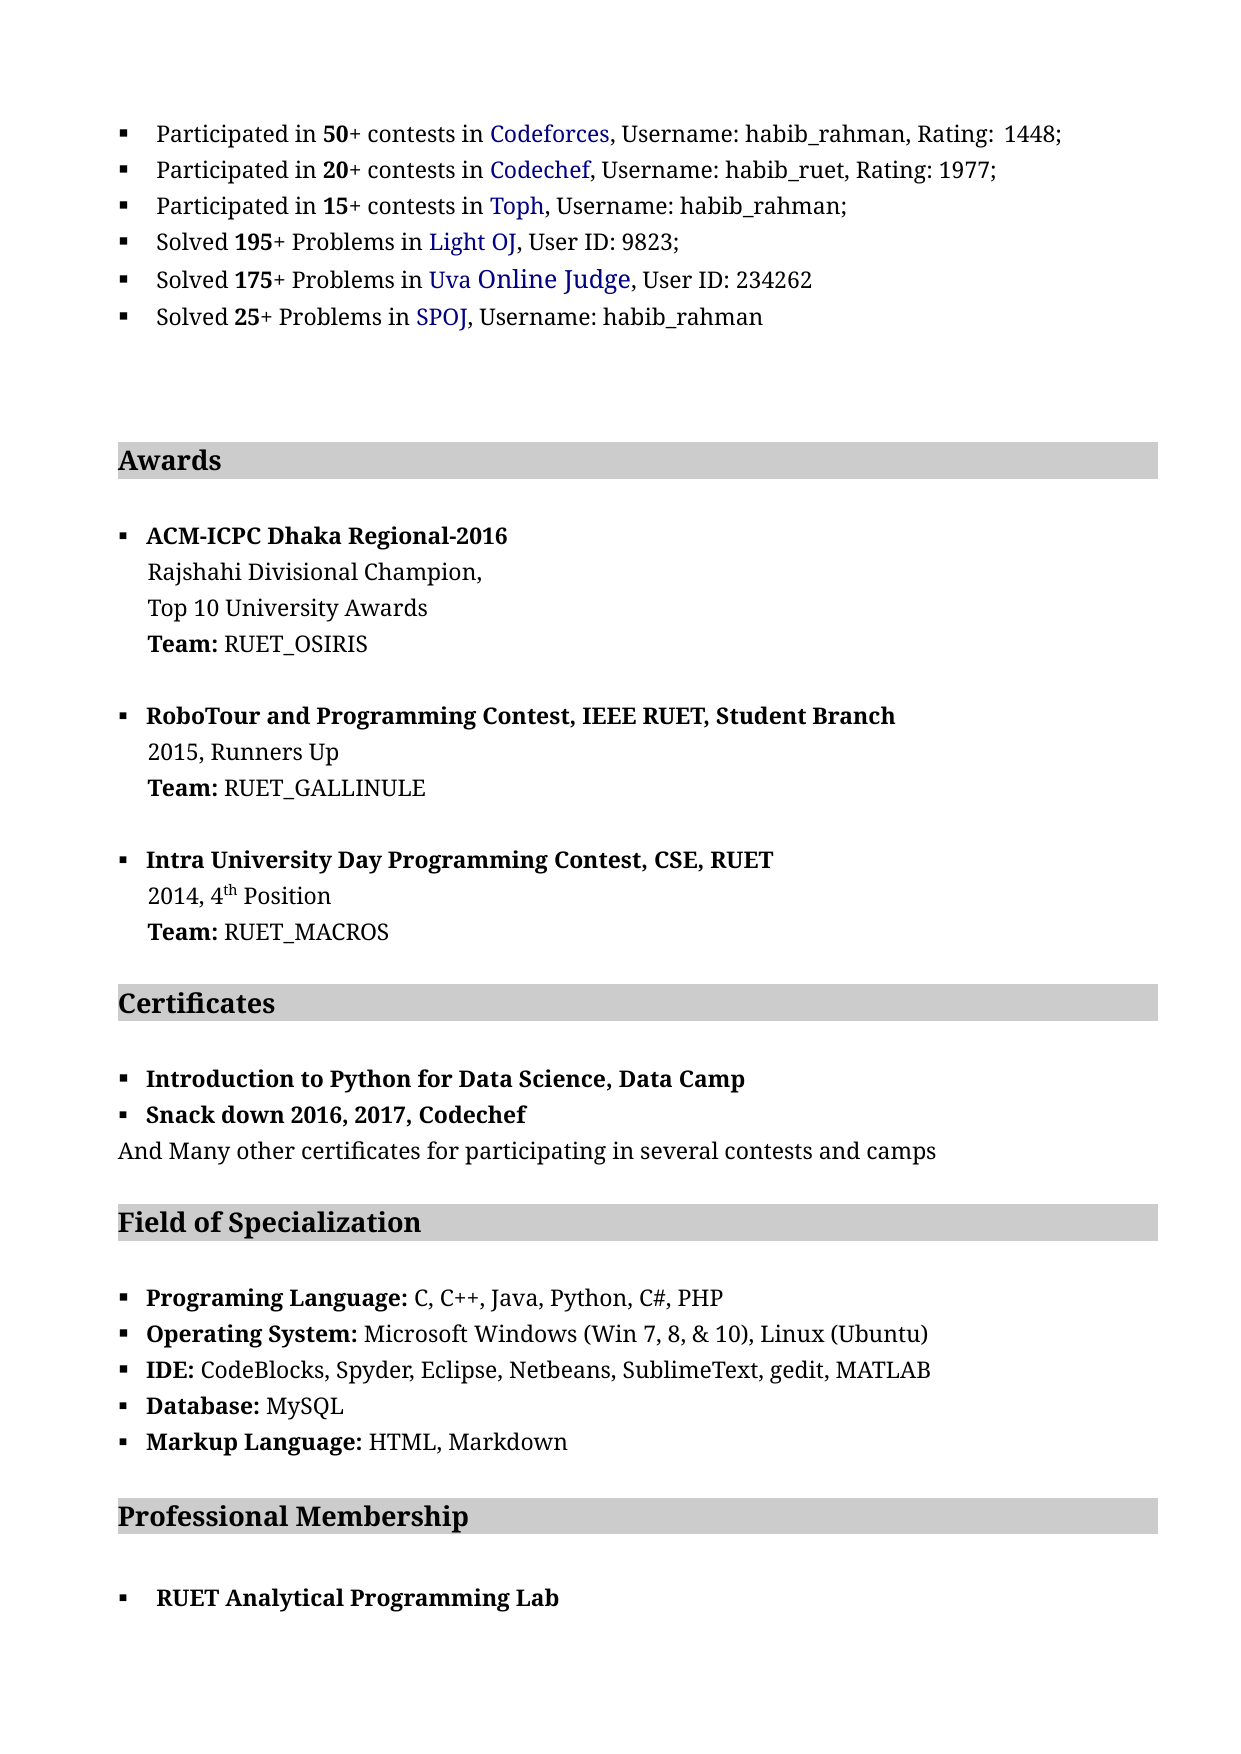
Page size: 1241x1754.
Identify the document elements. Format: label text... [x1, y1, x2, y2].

list IDE: CodeBlocks, Spyder, Eclipse, Netbeans, SublimeText, gedit, MATLAB [118, 1354, 1158, 1385]
text Top 10 University Awards [118, 592, 1158, 623]
text Professional Membership [118, 1498, 1158, 1534]
list Participated in 15+ contests in Toph, Username: habib_rahman; [118, 190, 1158, 221]
text Team: RUET_OSIRIS [118, 628, 1158, 659]
text Certificates [118, 984, 1158, 1021]
text Team: RUET_MACROS [118, 916, 1158, 947]
list Introduction to Python for Data Science, Data Camp [118, 1063, 1158, 1094]
list Solved 25+ Problems in SPOJ, Username: habib_rahman [118, 301, 1158, 332]
list RUET Analytical Programming Lab [118, 1582, 1158, 1614]
list Programing Language: C, C++, Java, Python, C#, PHP [118, 1282, 1158, 1313]
text Field of Specialization [118, 1204, 1158, 1241]
list Operating System: Microsoft Windows (Win 7, 8, & 10), Linux (Ubuntu) [118, 1318, 1158, 1349]
list Participated in 50+ contests in Codeforces, Username: habib_rahman, Rating: 1448; [118, 118, 1158, 149]
text Rajshahi Divisional Champion, [118, 556, 1158, 587]
text 2015, Runners Up [118, 736, 1158, 767]
list ACM-ICPC Dhaka Regional-2016 [118, 520, 1158, 551]
text Awards [118, 442, 1158, 479]
list Markup Language: HTML, Markdown [118, 1426, 1158, 1457]
list Database: MySQL [118, 1390, 1158, 1421]
list Participated in 20+ contests in Codechef, Username: habib_ruet, Rating: 1977; [118, 154, 1158, 185]
list RoboTour and Programming Contest, IEEE RUET, Student Branch [118, 700, 1158, 731]
text Team: RUET_GALLINULE [118, 772, 1158, 803]
text 2014, 4th Position [118, 879, 1158, 911]
list Solved 175+ Problems in Uva Online Judge, User ID: 234262 [118, 262, 1158, 296]
list And Many other certificates for participating in several contests and camps [118, 1135, 1158, 1166]
list Snack down 2016, 2017, Codechef [118, 1099, 1158, 1130]
list Intra University Day Programming Contest, CSE, RUET [118, 844, 1158, 875]
list Solved 195+ Problems in Light OJ, User ID: 9823; [118, 226, 1158, 257]
